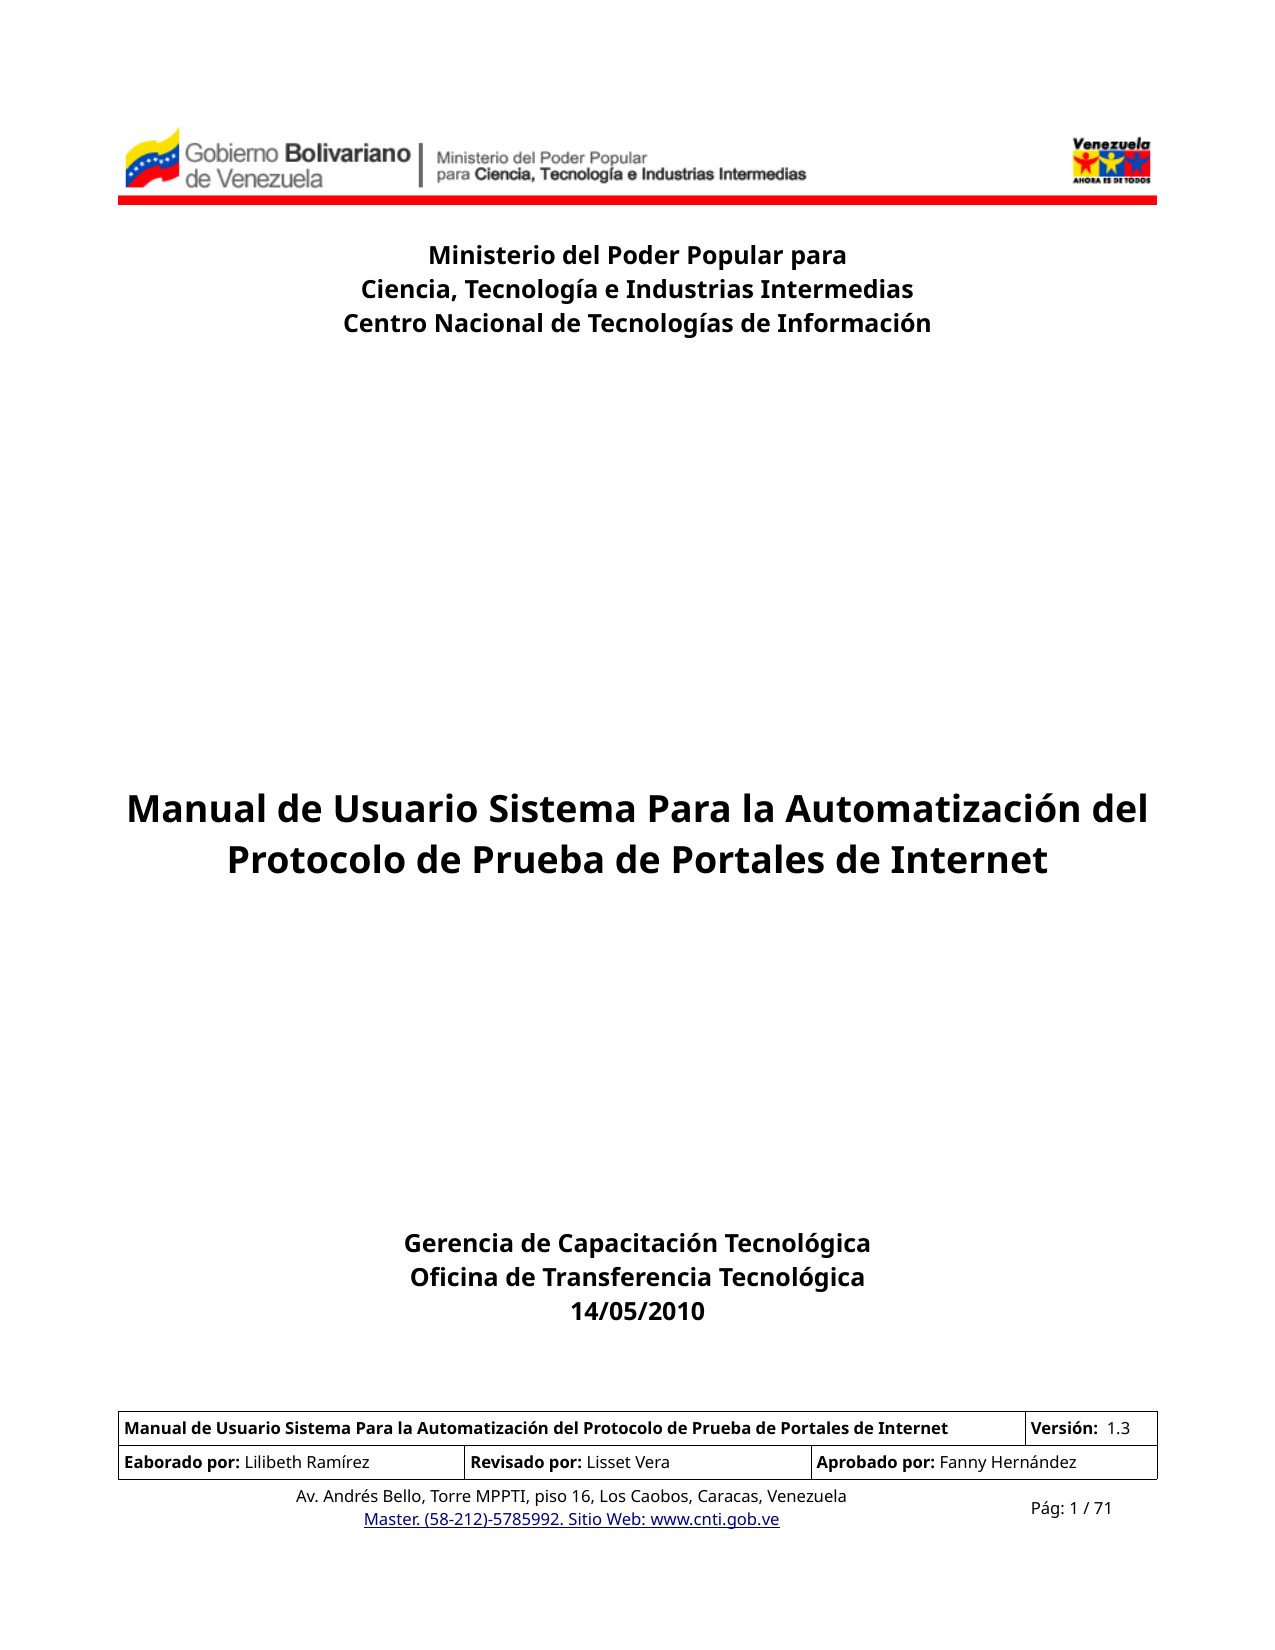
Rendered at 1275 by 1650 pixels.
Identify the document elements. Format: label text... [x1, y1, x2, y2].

text Oficina de Transferencia Tecnológica [118, 1259, 1157, 1293]
text Manual de Usuario Sistema Para la Automatización del Protocolo de Prueba de Portales de Internet [118, 783, 1157, 885]
text Centro Nacional de Tecnologías de Información [118, 306, 1157, 340]
text 14/05/2010 [118, 1293, 1157, 1327]
picture [118, 119, 1157, 205]
text Gerencia de Capacitación Tecnológica [118, 1225, 1157, 1259]
text Ministerio del Poder Popular para Ciencia, Tecnología e Industrias Intermedias [118, 238, 1157, 306]
